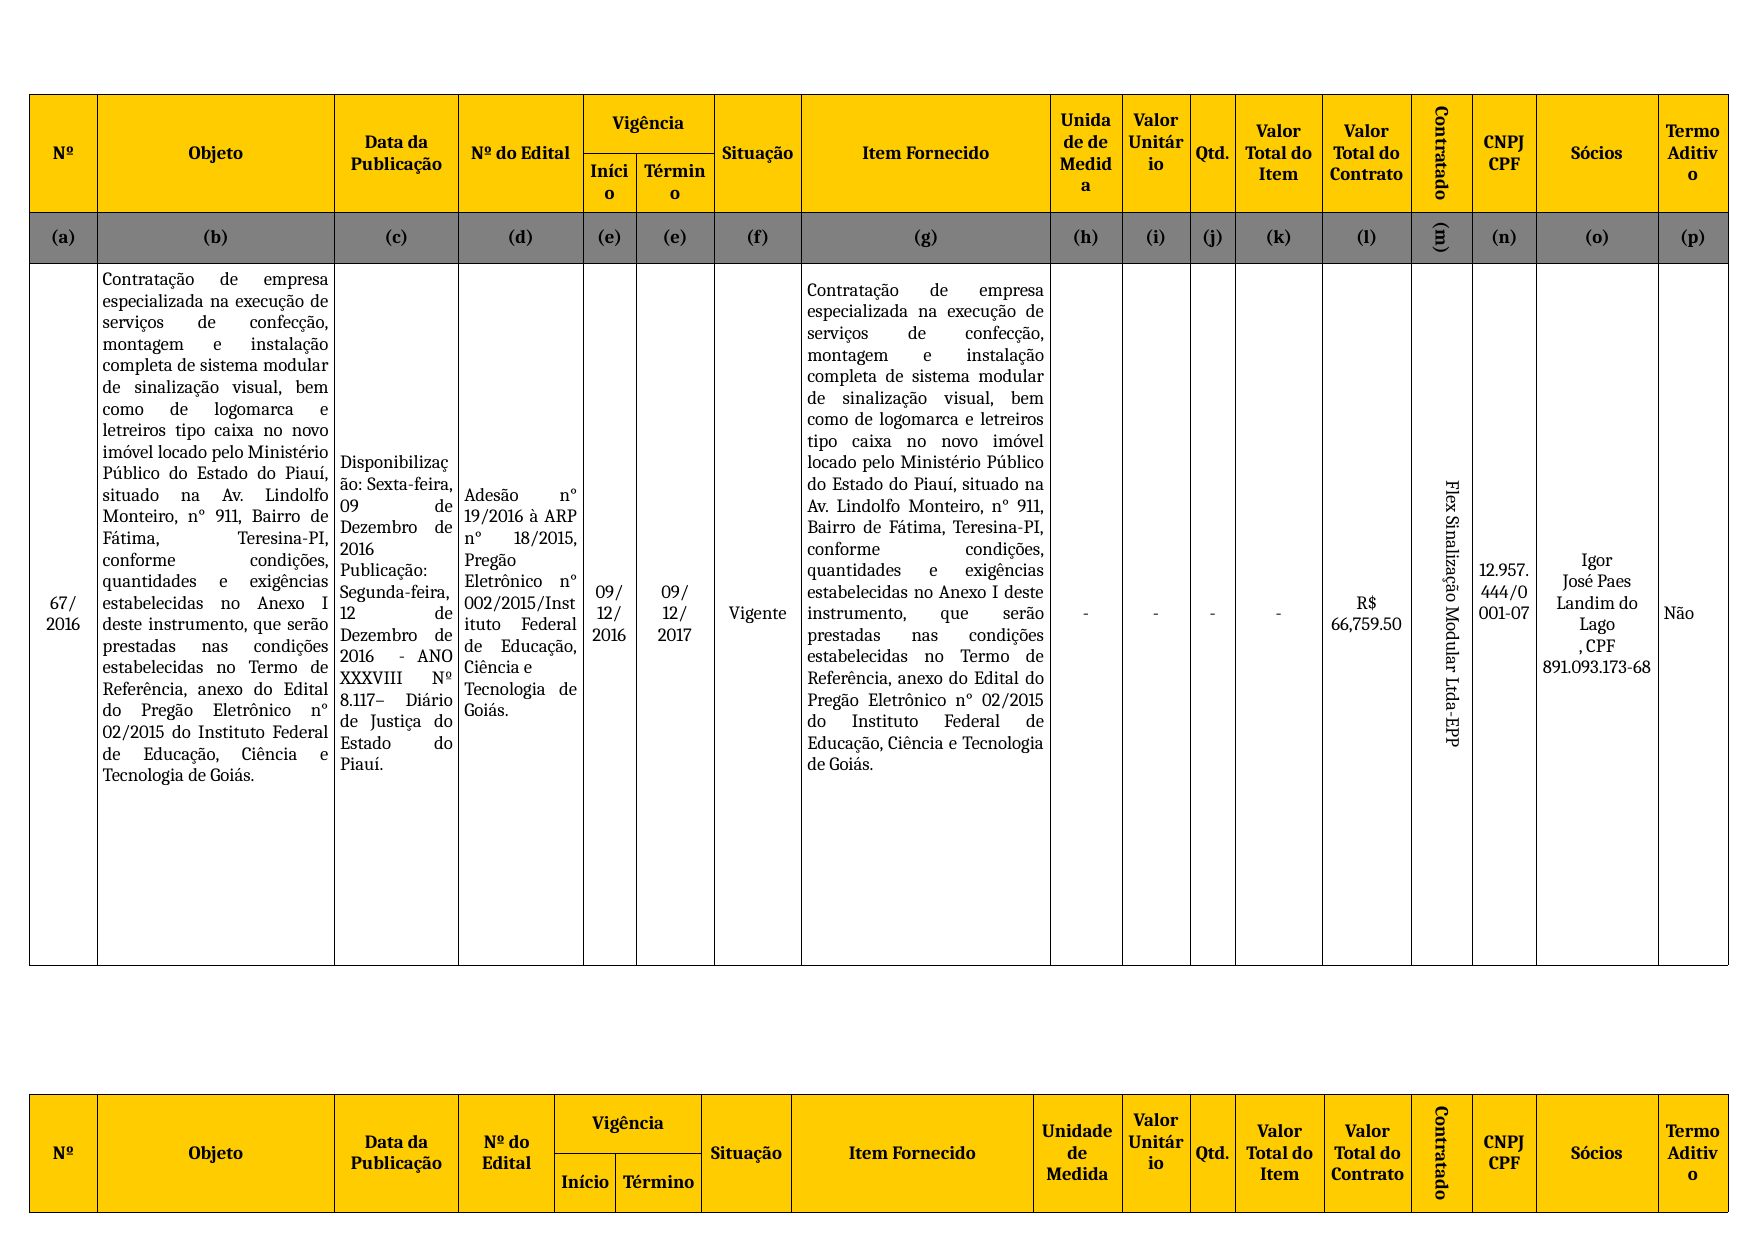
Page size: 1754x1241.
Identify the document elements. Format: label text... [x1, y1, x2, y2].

table_header Valor Unitário [1123, 1095, 1190, 1212]
table_header Data da Publicação [335, 95, 458, 212]
table_header Situação [702, 1095, 791, 1212]
table_cell - [1191, 264, 1235, 964]
table_header Contratado [1412, 95, 1472, 212]
table_cell Flex Sinalização Modular Ltda-EPP [1412, 264, 1472, 964]
table_header Valor Total do Contrato [1325, 1095, 1411, 1212]
table_header Valor Total do Contrato [1323, 95, 1411, 212]
table_cell (e) [637, 213, 714, 263]
table_cell 09/ 12/ 2017 [637, 264, 714, 964]
table_cell Adesão n° 19/2016 à ARP n° 18/2015, Pregão Eletrônico n° 002/2015/Instituto Federal de Educação, Ciência e Tecnologia de Goiás. [459, 264, 583, 964]
table_cell Vigente [715, 264, 801, 964]
table_header Item Fornecido [792, 1095, 1033, 1212]
table_cell - [1051, 264, 1122, 964]
table_cell (e) [584, 213, 636, 263]
table_cell (b) [98, 213, 334, 263]
table_cell (g) [802, 213, 1050, 263]
table_cell (f) [715, 213, 801, 263]
table_cell (d) [459, 213, 583, 263]
table_header Termo Aditivo [1659, 1095, 1728, 1212]
table_header Valor Unitário [1123, 95, 1190, 212]
table_cell - [1123, 264, 1190, 964]
table_header Data da Publicação [335, 1095, 458, 1212]
table_cell (k) [1236, 213, 1322, 263]
table_cell Início [555, 1154, 615, 1212]
table_cell - [1236, 264, 1322, 964]
table_cell (a) [30, 213, 97, 263]
table_cell Contratação de empresa especializada na execução de serviços de confecção, montagem e instalação completa de sistema modular de sinalização visual, bem como de logomarca e letreiros tipo caixa no novo imóvel locado pelo Ministério Público do Estado do Piauí, situado na Av. Lindolfo Monteiro, n° 911, Bairro de Fátima, Teresina-PI, conforme condições, quantidades e exigências estabelecidas no Anexo I deste instrumento, que serão prestadas nas condições estabelecidas no Termo de Referência, anexo do Edital do Pregão Eletrônico n° 02/2015 do Instituto Federal de Educação, Ciência e Tecnologia de Goiás. [802, 264, 1050, 964]
table_header CNPJ CPF [1473, 95, 1536, 212]
table_header Objeto [98, 1095, 334, 1212]
table_header Nº [30, 95, 97, 212]
table_cell (l) [1323, 213, 1411, 263]
table_cell Igor José Paes Landim do Lago , CPF 891.093.173-68 [1537, 264, 1658, 964]
table_cell (i) [1123, 213, 1190, 263]
table_cell 12.957.444/0001-07 [1473, 264, 1536, 964]
table_cell Não [1659, 264, 1728, 964]
table_cell Início [584, 154, 636, 212]
table_header Termo Aditivo [1659, 95, 1728, 212]
table_header Vigência [584, 95, 714, 153]
table_cell 09/ 12/ 2016 [584, 264, 636, 964]
table_header Sócios [1537, 1095, 1658, 1212]
table_cell Disponibilização: Sexta-feira, 09 de Dezembro de 2016 Publicação: Segunda-feira, 12 de Dezembro de 2016 - ANO XXXVIII Nº 8.117– Diário de Justiça do Estado do Piauí. [335, 264, 458, 964]
table_header Qtd. [1191, 1095, 1235, 1212]
table_header Qtd. [1191, 95, 1235, 212]
table_header Objeto [98, 95, 334, 212]
table_header Nº do Edital [459, 95, 583, 212]
table_cell 67/ 2016 [30, 264, 97, 964]
table_cell (c) [335, 213, 458, 263]
table_cell (h) [1051, 213, 1122, 263]
table_cell (n) [1473, 213, 1536, 263]
table_header Situação [715, 95, 801, 212]
table_header Valor Total do Item [1236, 95, 1322, 212]
table_cell (o) [1537, 213, 1658, 263]
table_cell Contratação de empresa especializada na execução de serviços de confecção, montagem e instalação completa de sistema modular de sinalização visual, bem como de logomarca e letreiros tipo caixa no novo imóvel locado pelo Ministério Público do Estado do Piauí, situado na Av. Lindolfo Monteiro, n° 911, Bairro de Fátima, Teresina-PI, conforme condições, quantidades e exigências estabelecidas no Anexo I deste instrumento, que serão prestadas nas condições estabelecidas no Termo de Referência, anexo do Edital do Pregão Eletrônico n° 02/2015 do Instituto Federal de Educação, Ciência e Tecnologia de Goiás. [98, 264, 334, 964]
table_header Sócios [1537, 95, 1658, 212]
table_cell R$ 66.759,50 [1323, 264, 1411, 964]
table_header Contratado [1412, 1095, 1472, 1212]
table_header Unidade de Medida [1051, 95, 1122, 212]
table_header CNPJ CPF [1473, 1095, 1536, 1212]
table_header Unidade de Medida [1034, 1095, 1122, 1212]
table_header Vigência [555, 1095, 701, 1153]
table_header Valor Total do Item [1236, 1095, 1324, 1212]
table_cell (p) [1659, 213, 1728, 263]
table_cell Término [616, 1154, 701, 1212]
table_cell Término [637, 154, 714, 212]
table_header Nº [30, 1095, 97, 1212]
table_header Item Fornecido [802, 95, 1050, 212]
table_cell (m) [1412, 213, 1472, 263]
table_cell (j) [1191, 213, 1235, 263]
table_header Nº do Edital [459, 1095, 554, 1212]
